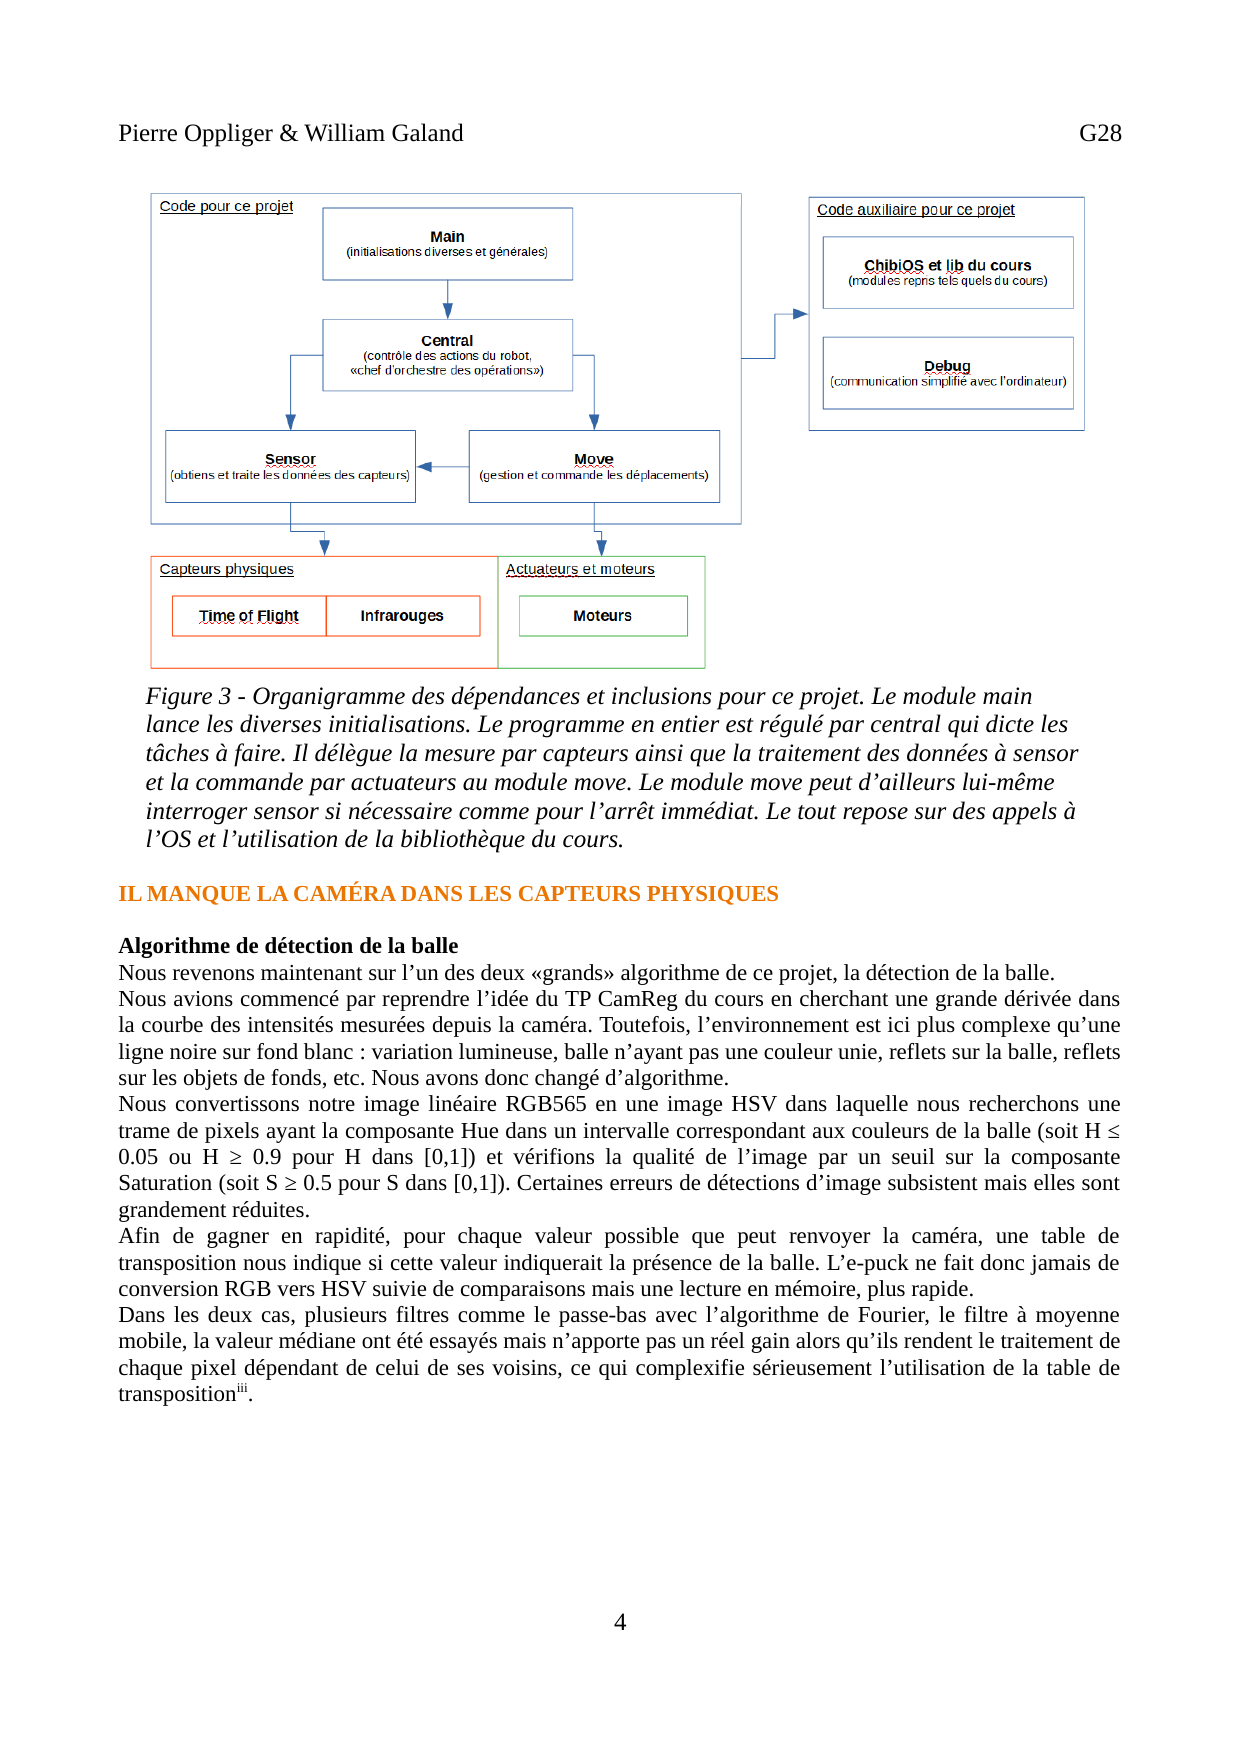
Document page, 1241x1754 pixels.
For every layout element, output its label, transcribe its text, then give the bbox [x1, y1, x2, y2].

text Dans les deux cas, plusieurs filtres comme le passe-bas avec l’algorithme de Fourier, le filtre à moyenne mobile, la valeur médiane ont été essayés mais n’apporte pas un réel gain alors qu’ils rendent le traitement de chaque pixel dépendant de celui de ses voisins, ce qui complexifie sérieusement l’utilisation de la table de transposition. [118, 1301, 1122, 1407]
text Nous convertissons notre image linéaire RGB565 en une image HSV dans laquelle nous recherchons une trame de pixels ayant la composante Hue dans un intervalle correspondant aux couleurs de la balle (soit H ≤ 0.05 ou H ≥ 0.9 pour H dans [0,1]) et vérifions la qualité de l’image par un seuil sur la composante Saturation (soit S ≥ 0.5 pour S dans [0,1]). Certaines erreurs de détections d’image subsistent mais elles sont grandement réduites. [118, 1090, 1122, 1222]
text Nous avions commencé par reprendre l’idée du TP CamReg du cours en cherchant une grande dérivée dans la courbe des intensités mesurées depuis la caméra. Toutefois, l’environnement est ici plus complexe qu’une ligne noire sur fond blanc : variation lumineuse, balle n’ayant pas une couleur unie, reflets sur la balle, reflets sur les objets de fonds, etc. Nous avons donc changé d’algorithme. [118, 985, 1122, 1090]
text Afin de gagner en rapidité, pour chaque valeur possible que peut renvoyer la caméra, une table de transposition nous indique si cette valeur indiquerait la présence de la balle. L’e-puck ne fait donc jamais de conversion RGB vers HSV suivie de comparaisons mais une lecture en mémoire, plus rapide. [118, 1222, 1122, 1301]
picture [145, 188, 1095, 676]
text Figure 3 - Organigramme des dépendances et inclusions pour ce projet. Le module main lance les diverses initialisations. Le programme en entier est régulé par central qui dicte les tâches à faire. Il délègue la mesure par capteurs ainsi que la traitement des données à sensor et la commande par actuateurs au module move. Le module move peut d’ailleurs lui-même interroger sensor si nécessaire comme pour l’arrêt immédiat. Le tout repose sur des appels à l’OS et l’utilisation de la bibliothèque du cours. [145, 676, 1095, 853]
text Algorithme de détection de la balle [118, 932, 1122, 959]
text Nous revenons maintenant sur l’un des deux «grands» algorithme de ce projet, la détection de la balle. [118, 959, 1122, 985]
text IL MANQUE LA CAMÉRA DANS LES CAPTEURS PHYSIQUES [118, 879, 1122, 906]
